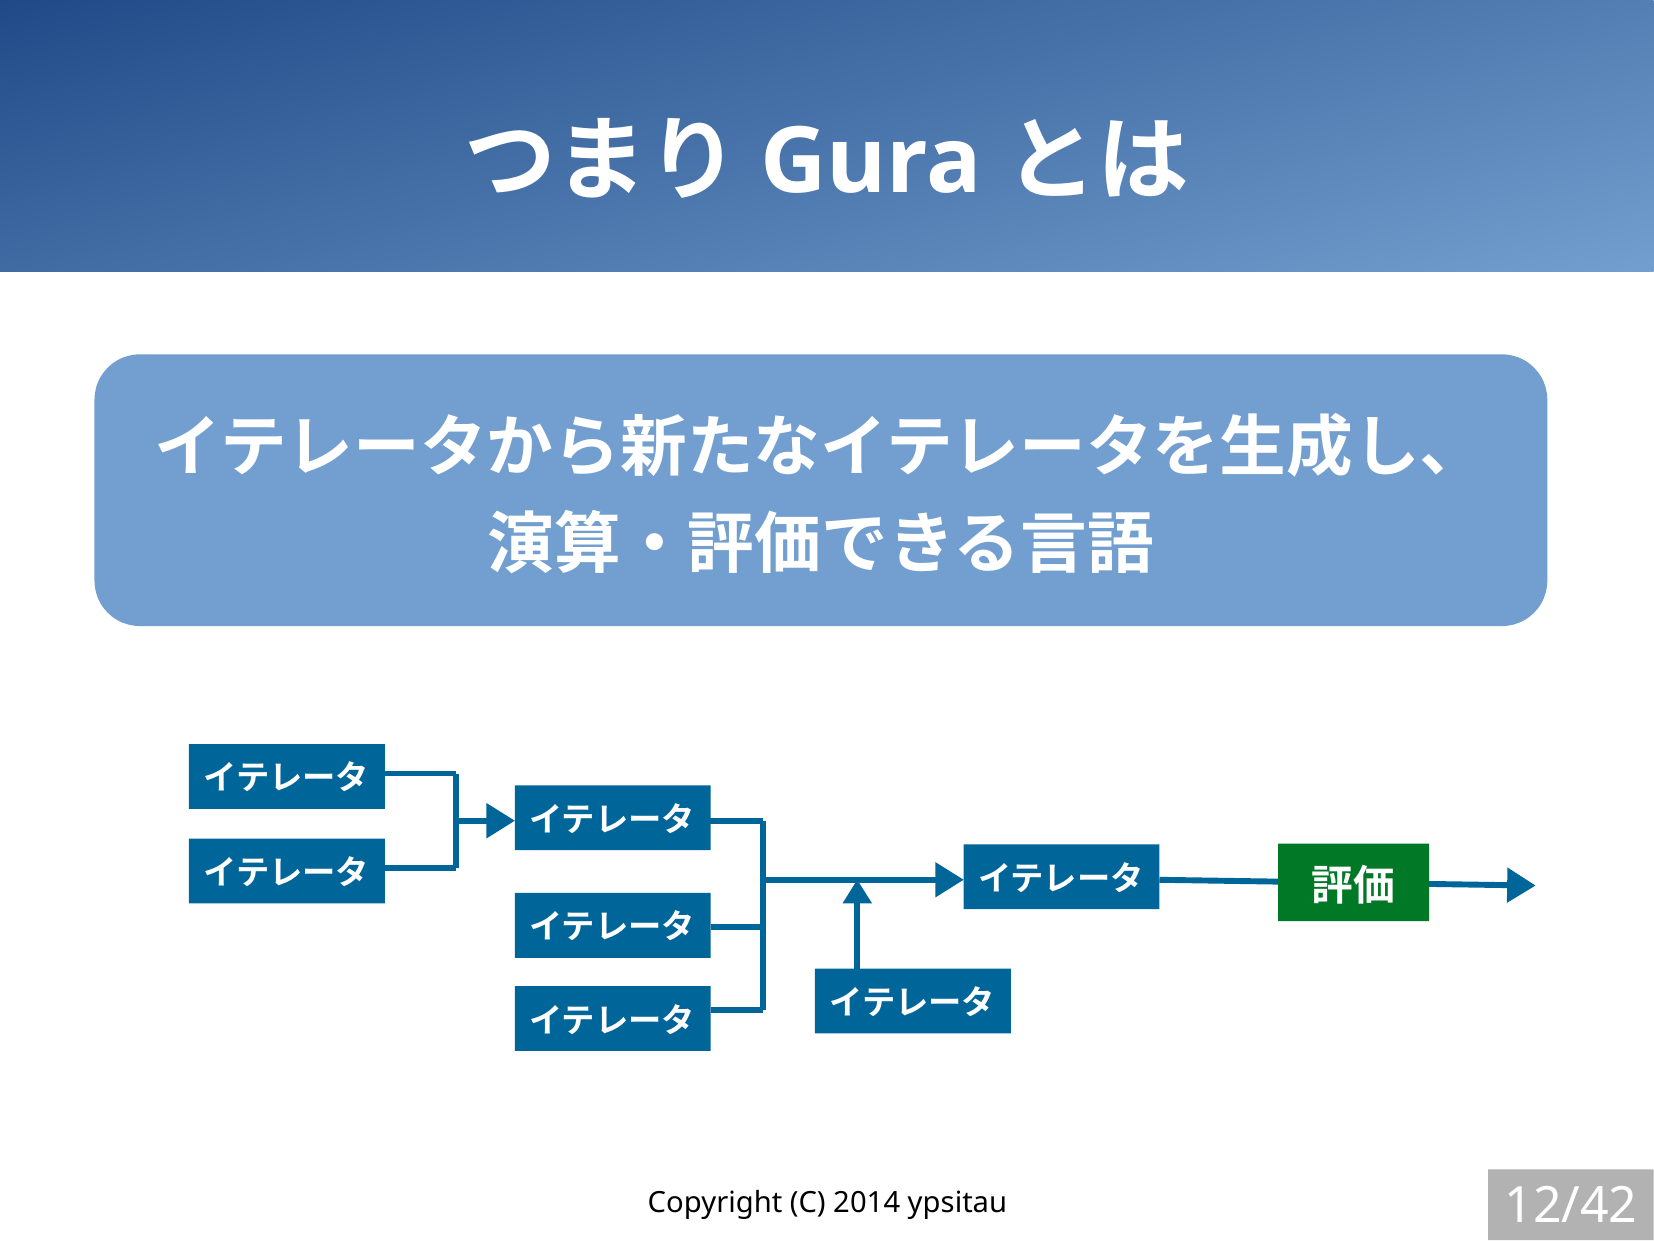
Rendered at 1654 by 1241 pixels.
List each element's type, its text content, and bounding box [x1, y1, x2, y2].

text_box イテレータ [514, 986, 711, 1051]
text_box 評価 [1278, 843, 1430, 922]
title つまり Gura とは [82, 49, 1571, 257]
text_box イテレータ [514, 892, 711, 958]
text_box イテレータ [188, 838, 385, 904]
text_box イテレータから新たなイテレータを生成し、 演算・評価できる言語 [94, 354, 1548, 627]
text_box イテレータ [514, 785, 711, 851]
text_box イテレータ [963, 844, 1160, 910]
text_box イテレータ [188, 744, 385, 809]
text_box イテレータ [814, 968, 1011, 1034]
